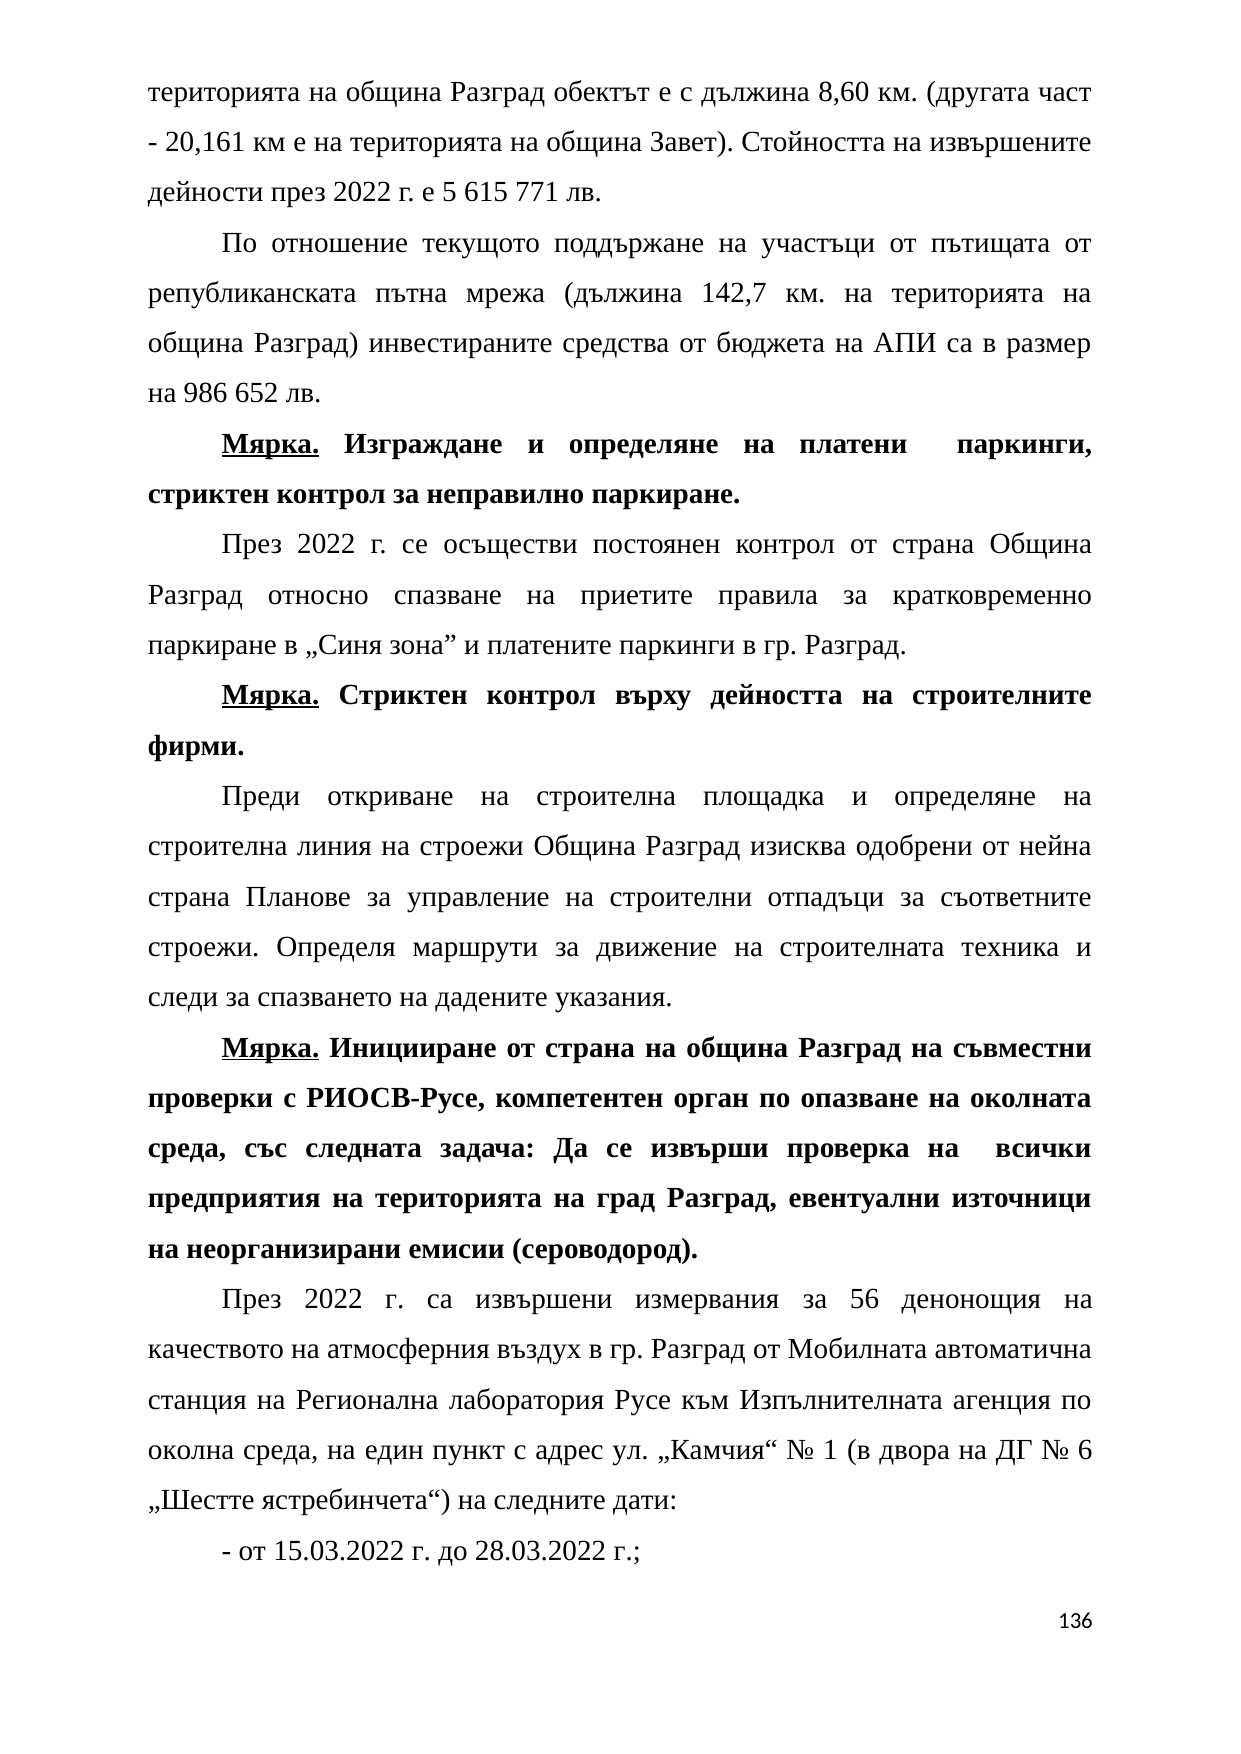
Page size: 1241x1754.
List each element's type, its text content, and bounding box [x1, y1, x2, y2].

text През 2022 г. са извършени измервания за 56 денонощия на качеството на атмосферния въздух в гр. Разград от Мобилната автоматична станция на Регионална лаборатория Русе към Изпълнителната агенция по околна среда, на един пункт с адрес ул. „Камчия“ № 1 (в двора на ДГ № 6 „Шестте ястребинчета“) на следните дати: [148, 1281, 1093, 1516]
text По отношение текущото поддържане на участъци от пътищата от републиканската пътна мрежа (дължина 142,7 км. на територията на община Разград) инвестираните средства от бюджета на АПИ са в размер на 986 652 лв. [148, 225, 1093, 409]
text През 2022 г. се осъществи постоянен контрол от страна Община Разград относно спазване на приетите правила за кратковременно паркиране в „Синя зона” и платените паркинги в гр. Разград. [148, 527, 1093, 661]
text Преди откриване на строителна площадка и определяне на строителна линия на строежи Община Разград изисква одобрени от нейна страна Планове за управление на строителни отпадъци за съответните строежи. Определя маршрути за движение на строителната техника и следи за спазването на дадените указания. [148, 778, 1093, 1013]
text - от 15.03.2022 г. до 28.03.2022 г.; [148, 1533, 1093, 1566]
text Мярка. Иницииране от страна на община Разград на съвместни проверки с РИОСВ-Русе, компетентен орган по опазване на околната среда, със следната задача: Да се извърши проверка на всички предприятия на територията на град Разград, евентуални източници на неорганизирани емисии (сероводород). [148, 1030, 1093, 1264]
text Мярка. Стриктен контрол върху дейността на строителните фирми. [148, 677, 1093, 761]
text територията на община Разград обектът е с дължина 8,60 км. (другата част - 20,161 км е на територията на община Завет). Стойността на извършените дейности през 2022 г. е 5 615 771 лв. [148, 74, 1093, 208]
text Мярка. Изграждане и определяне на платени паркинги, стриктен контрол за неправилно паркиране. [148, 426, 1093, 510]
